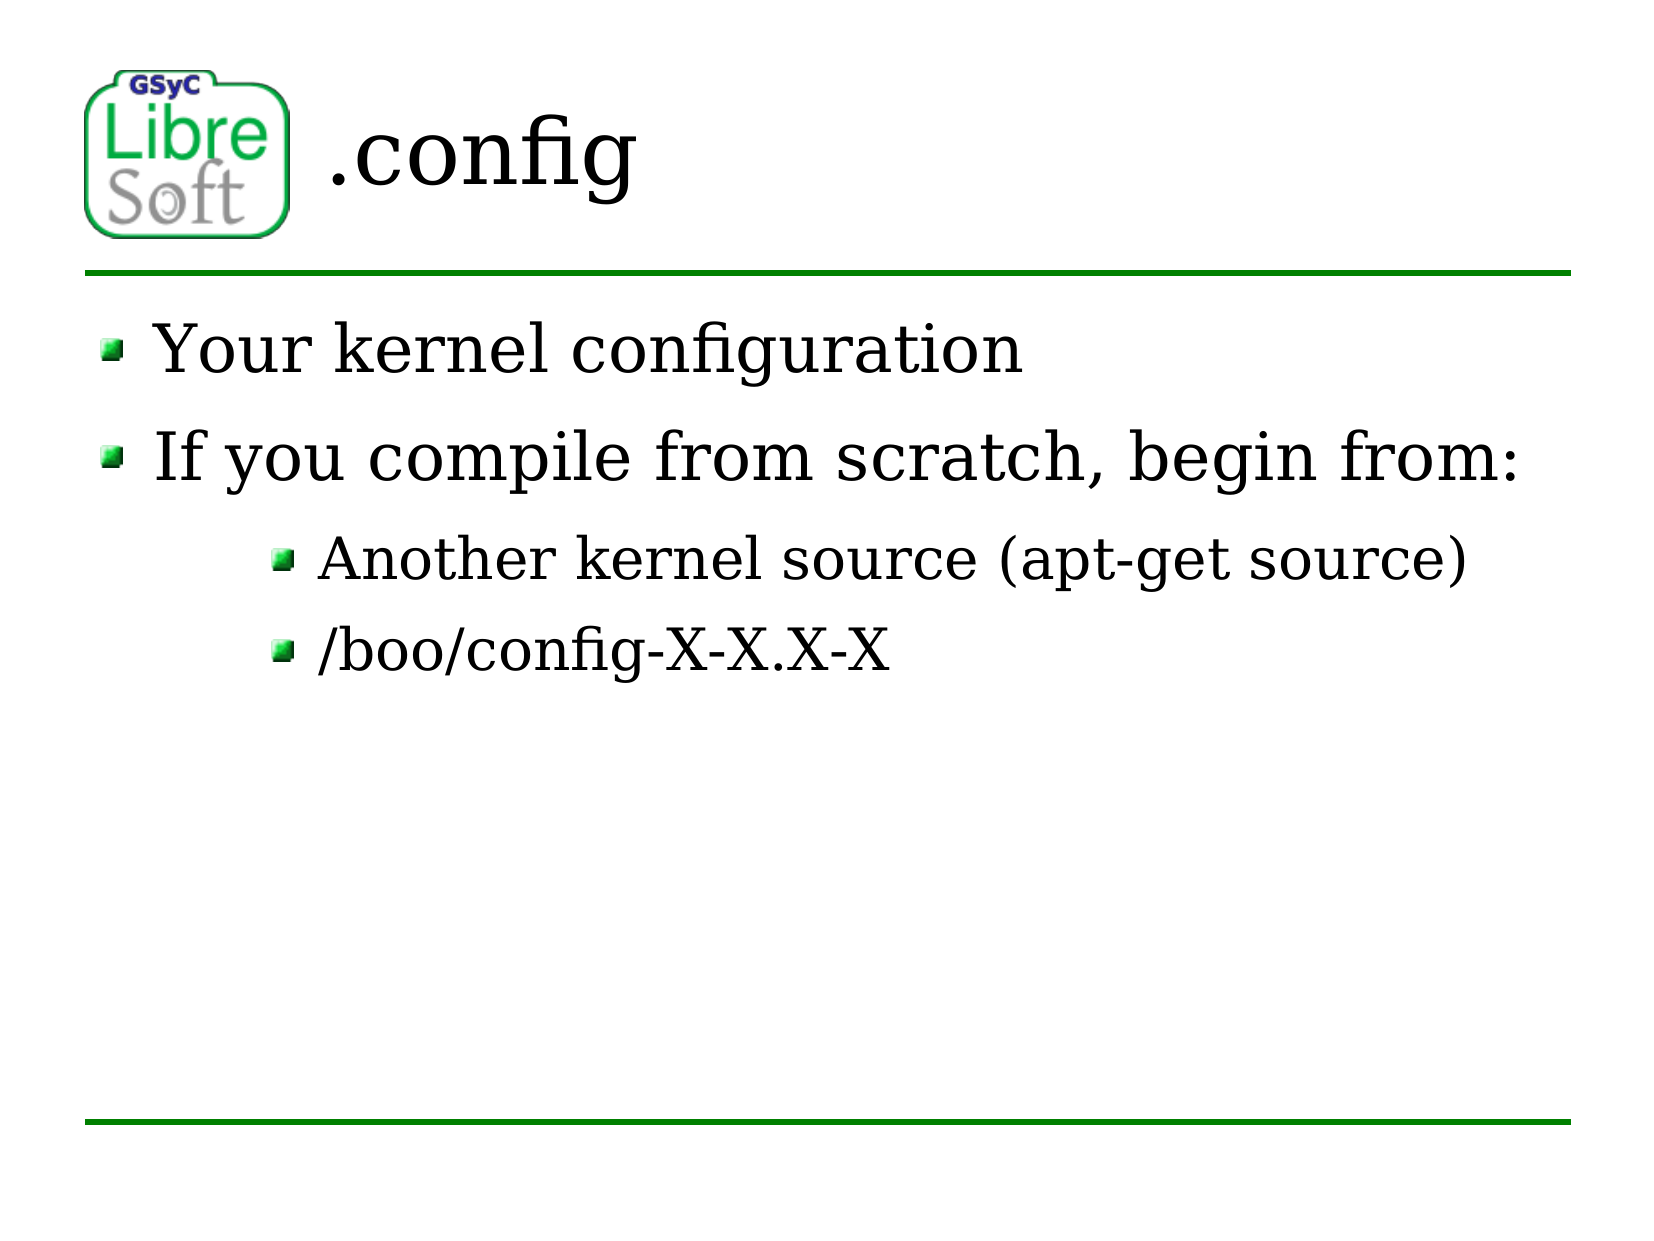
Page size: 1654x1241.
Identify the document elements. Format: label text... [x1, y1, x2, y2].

picture [84, 70, 290, 239]
list Your kernel configuration If you compile from scratch, begin from: Another kernel source (apt-get source) /boo/config-X-X.X-X [82, 310, 1571, 1094]
title .config [324, 56, 1571, 250]
